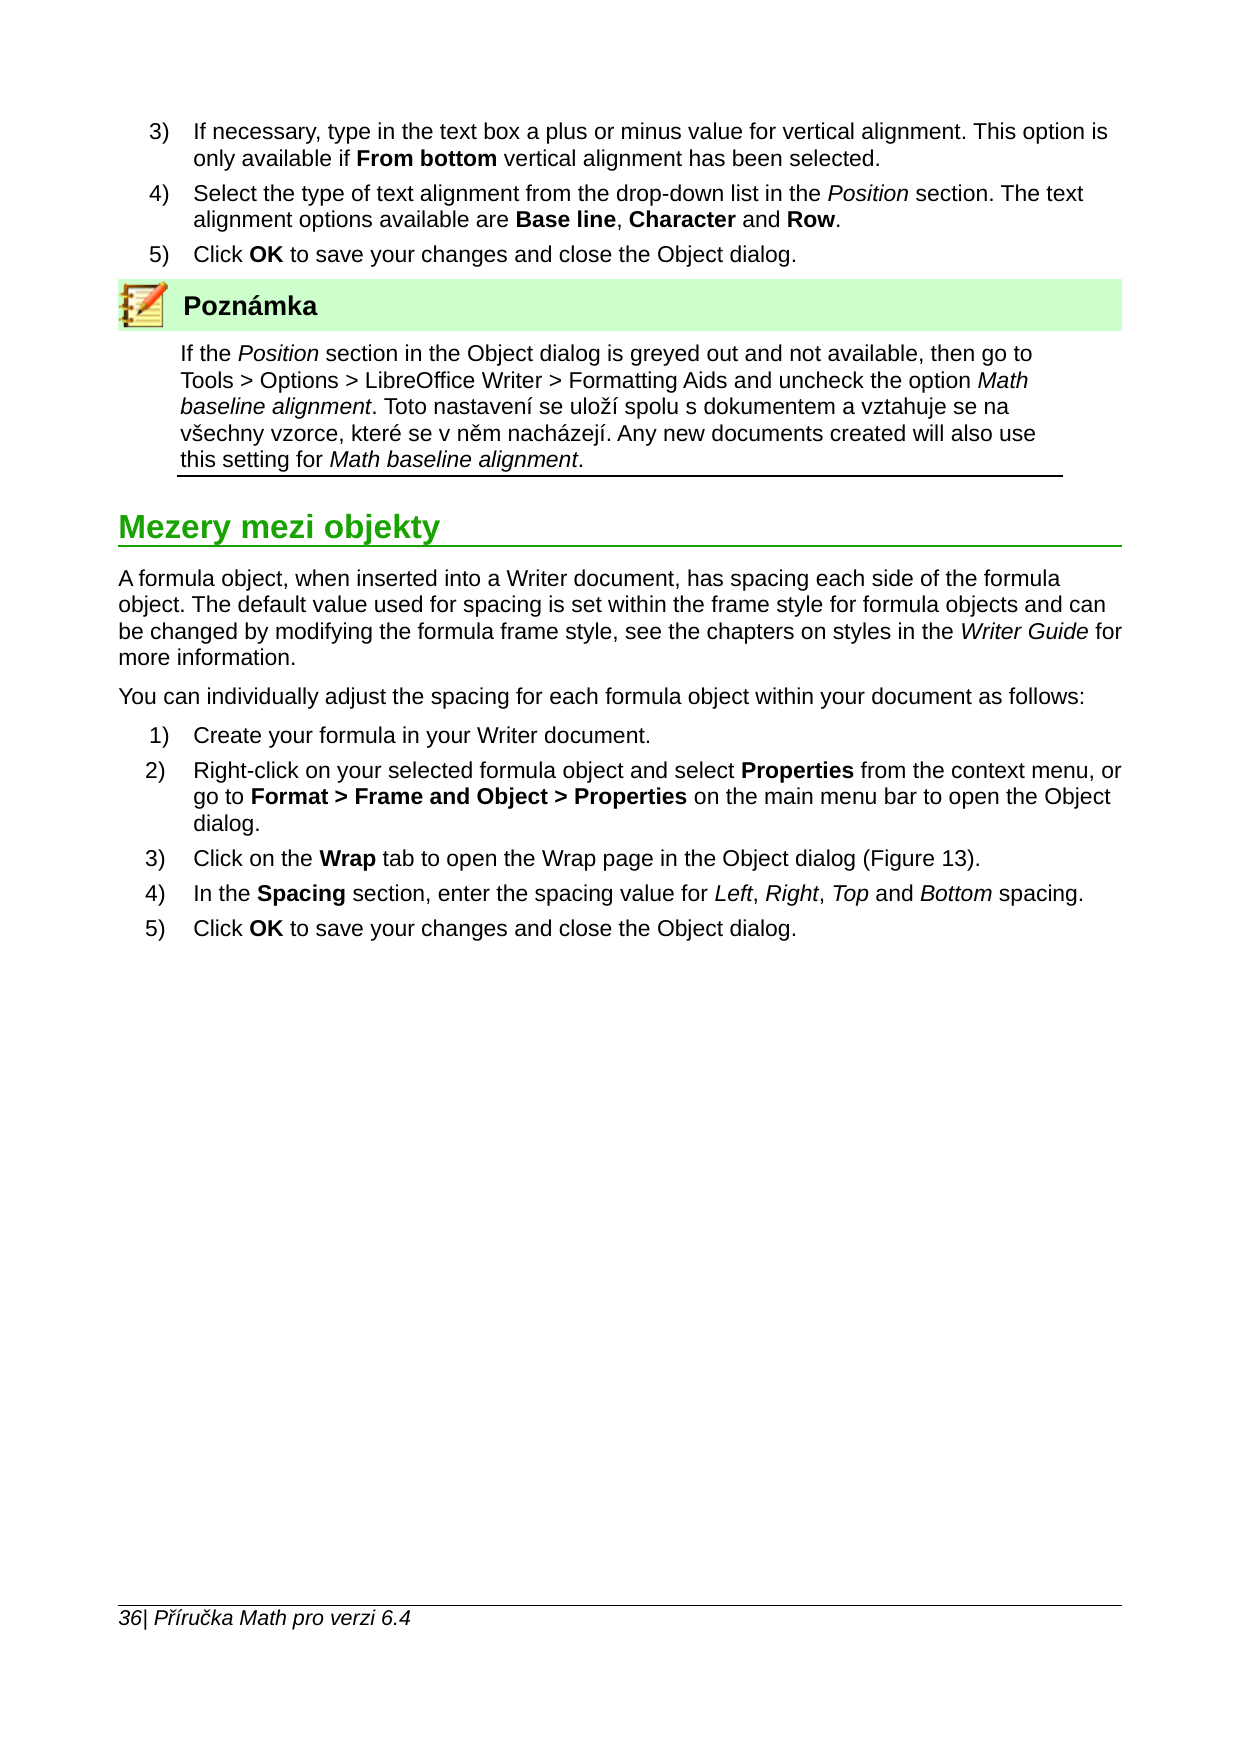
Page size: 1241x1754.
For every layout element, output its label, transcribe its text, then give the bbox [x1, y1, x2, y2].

list Create your formula in your Writer document. [169, 722, 1122, 748]
list In the Spacing section, enter the spacing value for Left, Right, Top and Bottom spacing. [165, 880, 1122, 906]
text A formula object, when inserted into a Writer document, has spacing each side of the formula object. The default value used for spacing is set within the frame style for formula objects and can be changed by modifying the formula frame style, see the chapters on styles in the Writer Guide for more information. [118, 565, 1122, 670]
list Click OK to save your changes and close the Object dialog. [169, 241, 1122, 268]
list Click OK to save your changes and close the Object dialog. [165, 915, 1122, 942]
picture [119, 280, 170, 331]
subtitle Mezery mezi objekty [118, 507, 1122, 545]
subtitle Poznámka [118, 279, 1122, 331]
list Click on the Wrap tab to open the Wrap page in the Object dialog (Figure 13). [165, 845, 1122, 871]
list If necessary, type in the text box a plus or minus value for vertical alignment. This option is only available if From bottom vertical alignment has been selected. [169, 118, 1122, 171]
list Select the type of text alignment from the drop-down list in the Position section. The text alignment options available are Base line, Character and Row. [169, 180, 1122, 232]
text You can individually adjust the spacing for each formula object within your document as follows: [118, 683, 1122, 709]
text If the Position section in the Object dialog is greyed out and not available, then go to Tools > Options > LibreOffice Writer > Formatting Aids and uncheck the option Math baseline alignment. Toto nastavení se uloží spolu s dokumentem a vztahuje se na všechny vzorce, které se v něm nacházejí. Any new documents created will also use this setting for Math baseline alignment. [177, 337, 1063, 475]
list Right-click on your selected formula object and select Properties from the context menu, or go to Format > Frame and Object > Properties on the main menu bar to open the Object dialog. [165, 757, 1122, 836]
